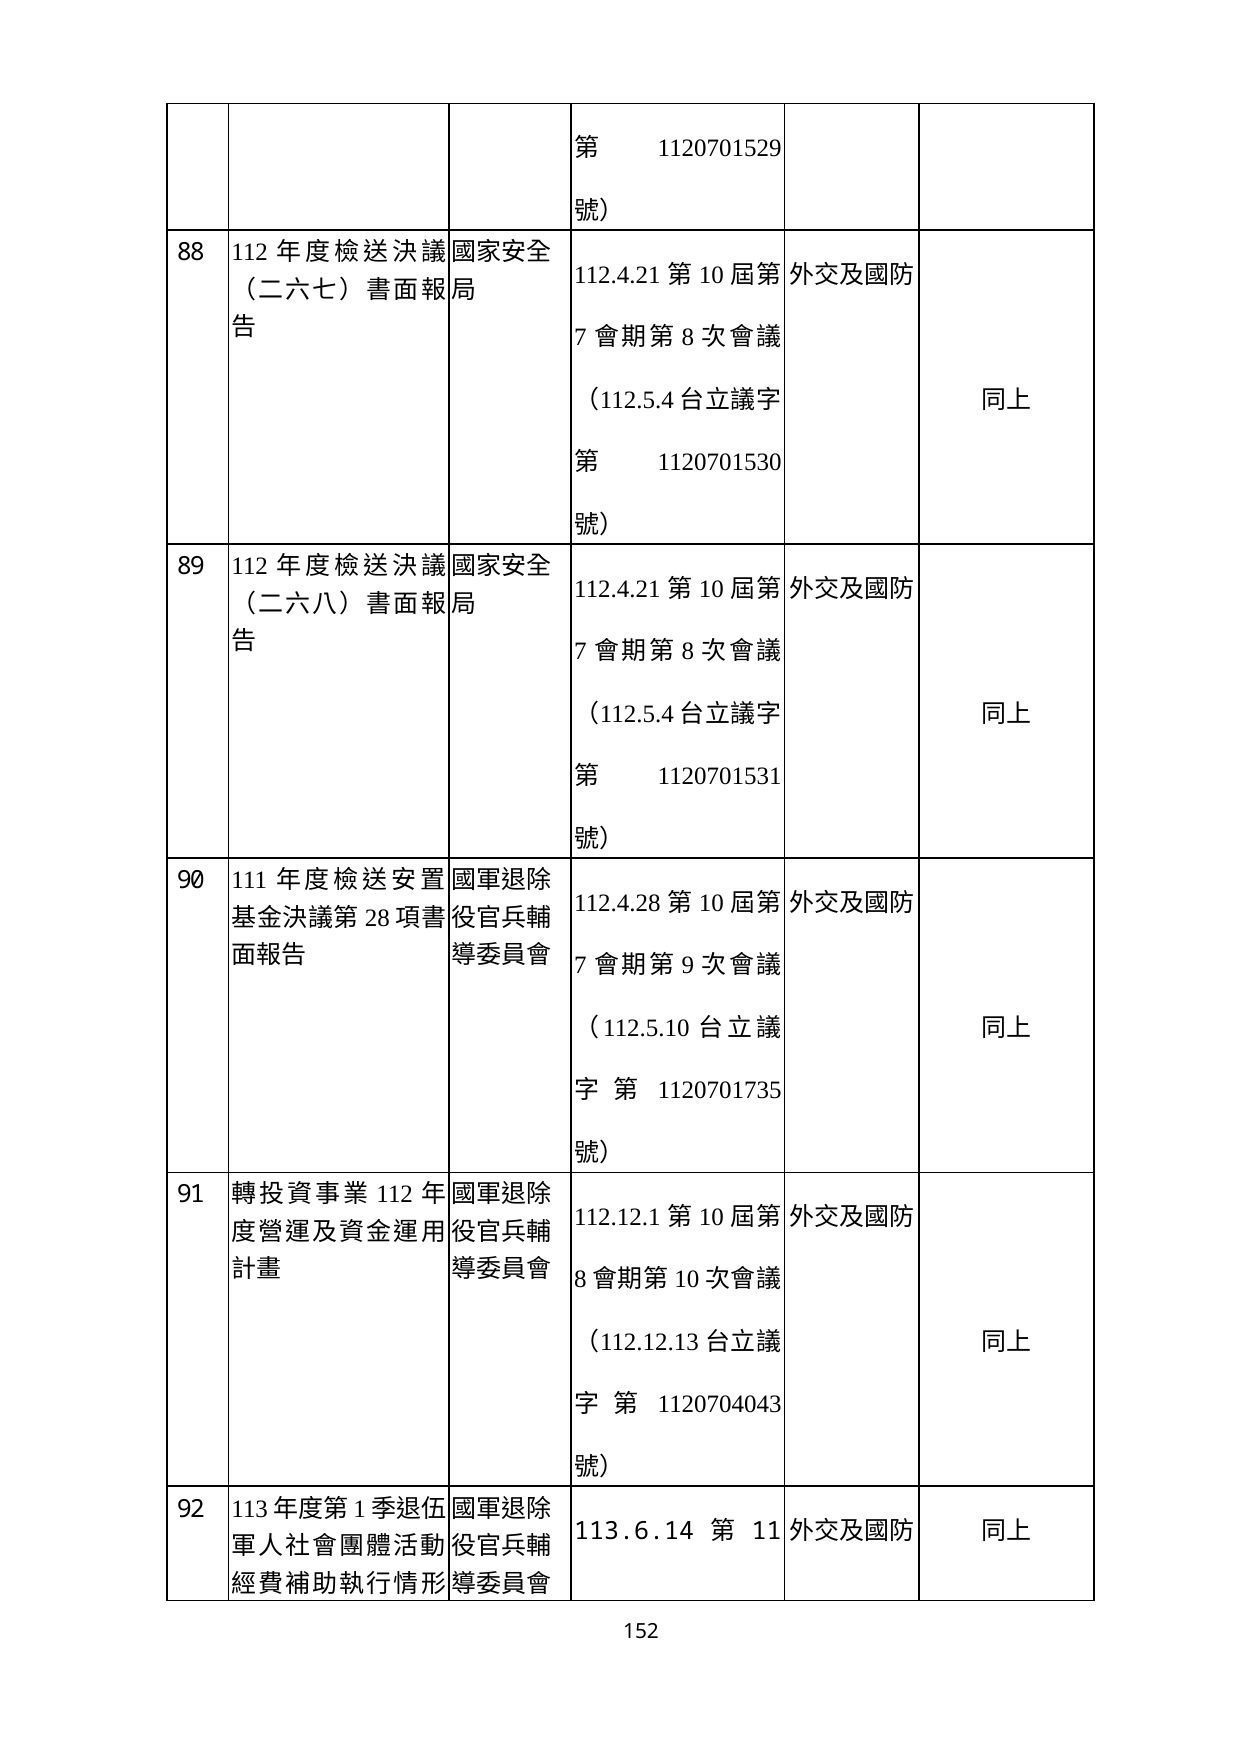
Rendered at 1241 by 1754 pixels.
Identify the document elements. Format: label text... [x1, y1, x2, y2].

table_cell [920, 104, 1093, 229]
table_cell 外交及國防 [785, 231, 918, 543]
table_cell 第1120701529號） [572, 104, 784, 229]
table_cell [168, 1173, 228, 1485]
table_cell 113.6.14第11 [572, 1487, 784, 1599]
table_cell 112.12.1第10屆第8會期第10次會議（112.12.13台立議字第1120704043號） [572, 1173, 784, 1485]
table_cell 轉投資事業112年度營運及資金運用計畫 [229, 1173, 448, 1485]
table_cell 國軍退除役官兵輔導委員會 [450, 859, 570, 1171]
table_cell 國家安全局 [450, 545, 570, 857]
table_cell [168, 231, 228, 543]
table_cell 同上 [920, 1173, 1093, 1485]
table_cell 112.4.21第10屆第7會期第8次會議（112.5.4台立議字第1120701531號） [572, 545, 784, 857]
table_cell 112年度檢送決議（二六八）書面報告 [229, 545, 448, 857]
table_cell 113年度第1季退伍軍人社會團體活動經費補助執行情形 [229, 1487, 448, 1599]
table_cell 國軍退除役官兵輔導委員會 [450, 1173, 570, 1485]
table_cell [168, 104, 228, 229]
table_cell [785, 104, 918, 229]
table_cell 同上 [920, 545, 1093, 857]
table_cell [450, 104, 570, 229]
table_cell 國軍退除役官兵輔導委員會 [450, 1487, 570, 1599]
table_cell 111年度檢送安置基金決議第28項書面報告 [229, 859, 448, 1171]
table_cell 同上 [920, 859, 1093, 1171]
table_cell 外交及國防 [785, 1487, 918, 1599]
table_cell 112.4.21第10屆第7會期第8次會議（112.5.4台立議字第1120701530號） [572, 231, 784, 543]
table_cell [168, 545, 228, 857]
table_cell 國家安全局 [450, 231, 570, 543]
table_cell 外交及國防 [785, 859, 918, 1171]
table_cell [168, 859, 228, 1171]
table_cell [168, 1487, 228, 1599]
table_cell 同上 [920, 231, 1093, 543]
table_cell 外交及國防 [785, 545, 918, 857]
table_cell 外交及國防 [785, 1173, 918, 1485]
table_cell 112.4.28第10屆第7會期第9次會議（112.5.10台立議字第1120701735號） [572, 859, 784, 1171]
table_cell [229, 104, 448, 229]
table_cell 同上 [920, 1487, 1093, 1599]
table_cell 112年度檢送決議（二六七）書面報告 [229, 231, 448, 543]
